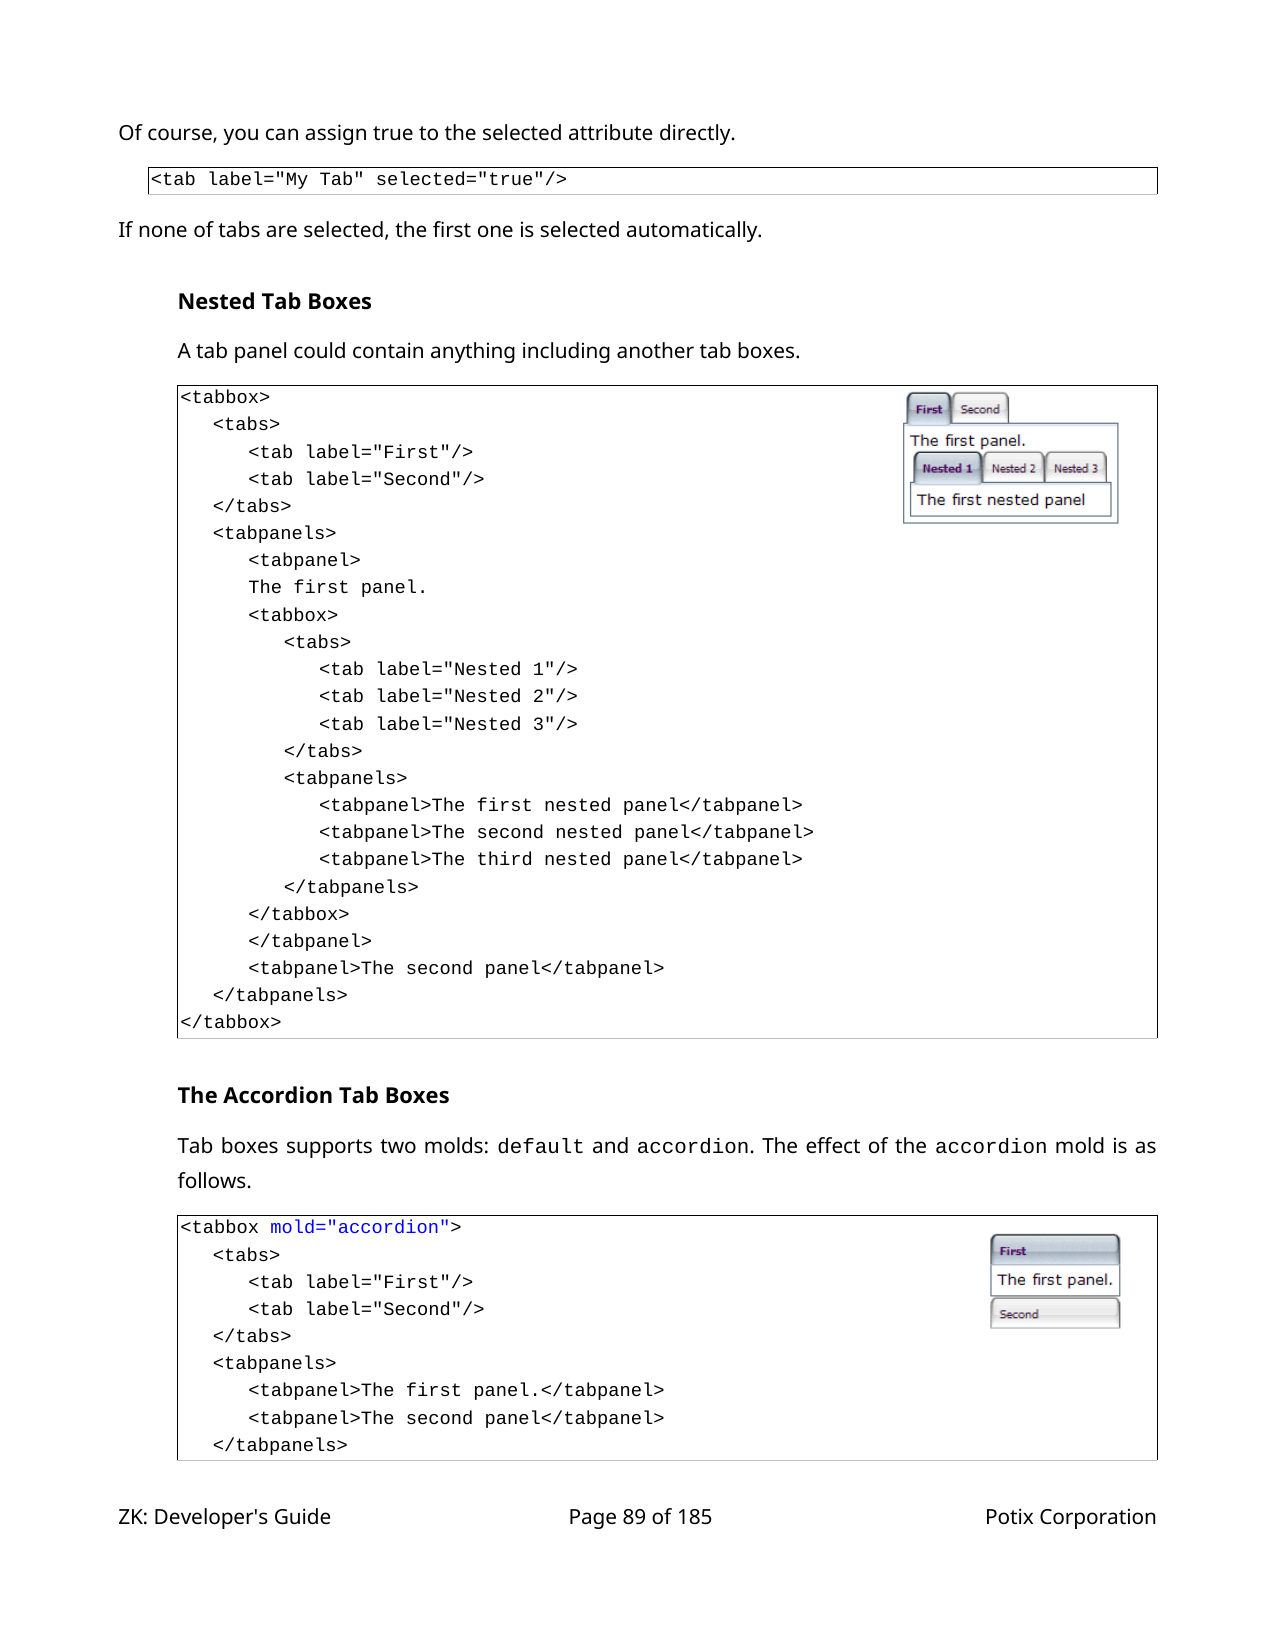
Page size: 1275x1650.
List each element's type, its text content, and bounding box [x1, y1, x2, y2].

text If none of tabs are selected, the first one is selected automatically. [118, 215, 1157, 243]
text Of course, you can assign true to the selected attribute directly. [118, 118, 1157, 146]
text [1125, 1242, 1157, 1267]
text </tabpanels> [178, 1433, 1157, 1460]
text </tabpanel> [178, 929, 1157, 953]
text </tabbox> [178, 902, 1157, 926]
text <tabpanel>The second panel</tabpanel> [178, 1406, 1157, 1430]
text <tabbox> [178, 386, 1157, 409]
text </tabs> [178, 494, 902, 518]
text <tabpanel>The second panel</tabpanel> [178, 956, 1157, 980]
picture [902, 388, 1122, 526]
text <tabpanels> [178, 1351, 1157, 1375]
text <tabpanels> [178, 766, 1157, 790]
text </tabs> [178, 738, 1157, 763]
text <tabs> [178, 1242, 987, 1267]
text <tabpanel>The third nested panel</tabpanel> [178, 847, 1157, 872]
text [1122, 412, 1157, 437]
text <tabpanel>The second nested panel</tabpanel> [178, 820, 1157, 844]
text <tabpanel>The first panel.</tabpanel> [178, 1378, 1157, 1403]
subtitle Nested Tab Boxes [177, 286, 1157, 316]
text <tab label="My Tab" selected="true"/> [149, 168, 1157, 194]
text <tabs> [178, 412, 902, 437]
text The first panel. [178, 575, 1157, 600]
text <tab label="Nested 2"/> [178, 684, 1157, 708]
text [1122, 439, 1157, 464]
text [1125, 1297, 1157, 1321]
text <tab label="First"/> [178, 1269, 987, 1294]
text </tabs> [178, 1324, 1157, 1348]
text <tab label="First"/> [178, 439, 902, 464]
text <tab label="Second"/> [178, 467, 902, 491]
picture [987, 1231, 1125, 1331]
text Tab boxes supports two molds: default and accordion. The effect of the accordion mold is as follows. [177, 1131, 1157, 1194]
text [1122, 467, 1157, 491]
text <tabpanels> [178, 521, 1157, 545]
text [1122, 494, 1157, 518]
text <tab label="Nested 1"/> [178, 657, 1157, 681]
text <tabs> [178, 630, 1157, 654]
text <tabbox> [178, 603, 1157, 627]
text <tab label="Second"/> [178, 1297, 987, 1321]
text A tab panel could contain anything including another tab boxes. [177, 336, 1157, 364]
text <tabpanel> [178, 548, 1157, 572]
text </tabbox> [178, 1010, 1157, 1038]
subtitle The Accordion Tab Boxes [177, 1080, 1157, 1110]
text [1125, 1269, 1157, 1294]
text <tabbox mold="accordion"> [178, 1216, 1157, 1239]
text </tabpanels> [178, 983, 1157, 1007]
text <tabpanel>The first nested panel</tabpanel> [178, 793, 1157, 817]
text <tab label="Nested 3"/> [178, 711, 1157, 736]
text </tabpanels> [178, 874, 1157, 899]
